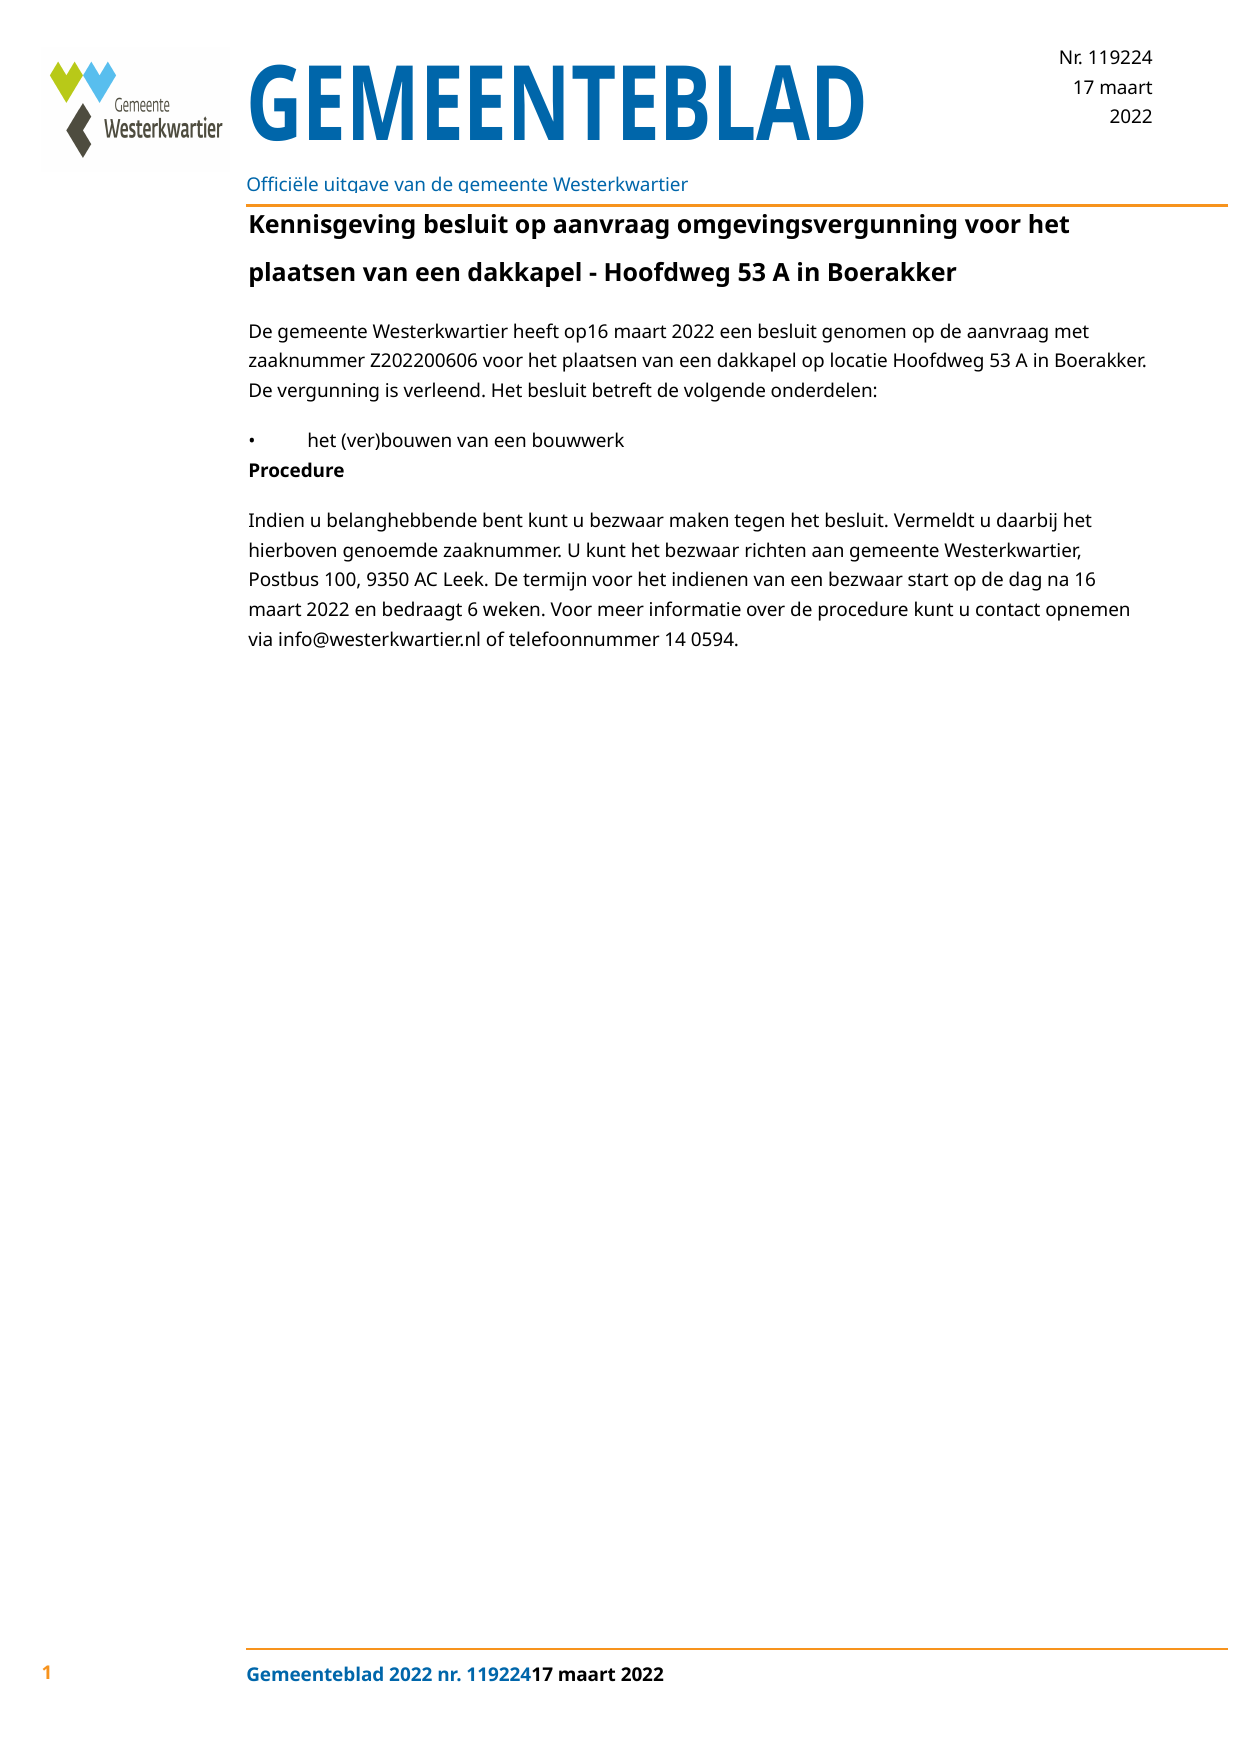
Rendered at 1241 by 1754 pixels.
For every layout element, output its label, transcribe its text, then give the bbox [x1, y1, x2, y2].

text Indien u belanghebbende bent kunt u bezwaar maken tegen het besluit. Vermeldt u daarbij het hierboven genoemde zaaknummer. U kunt het bezwaar richten aan gemeente Westerkwartier, Postbus 100, 9350 AC Leek. De termijn voor het indienen van een bezwaar start op de dag na 16 maart 2022 en bedraagt 6 weken. Voor meer informatie over de procedure kunt u contact opnemen via info@westerkwartier.nl of telefoonnummer 14 0594. [248, 507, 1152, 652]
text Procedure [248, 457, 1152, 483]
text Kennisgeving besluit op aanvraag omgevingsvergunning voor het plaatsen van een dakkapel - Hoofdweg 53 A in Boerakker [248, 207, 1152, 288]
picture [41, 47, 231, 172]
list het (ver)bouwen van een bouwwerk [248, 427, 1152, 453]
text De gemeente Westerkwartier heeft op16 maart 2022 een besluit genomen op de aanvraag met zaaknummer Z202200606 voor het plaatsen van een dakkapel op locatie Hoofdweg 53 A in Boerakker. De vergunning is verleend. Het besluit betreft de volgende onderdelen: [248, 318, 1152, 403]
